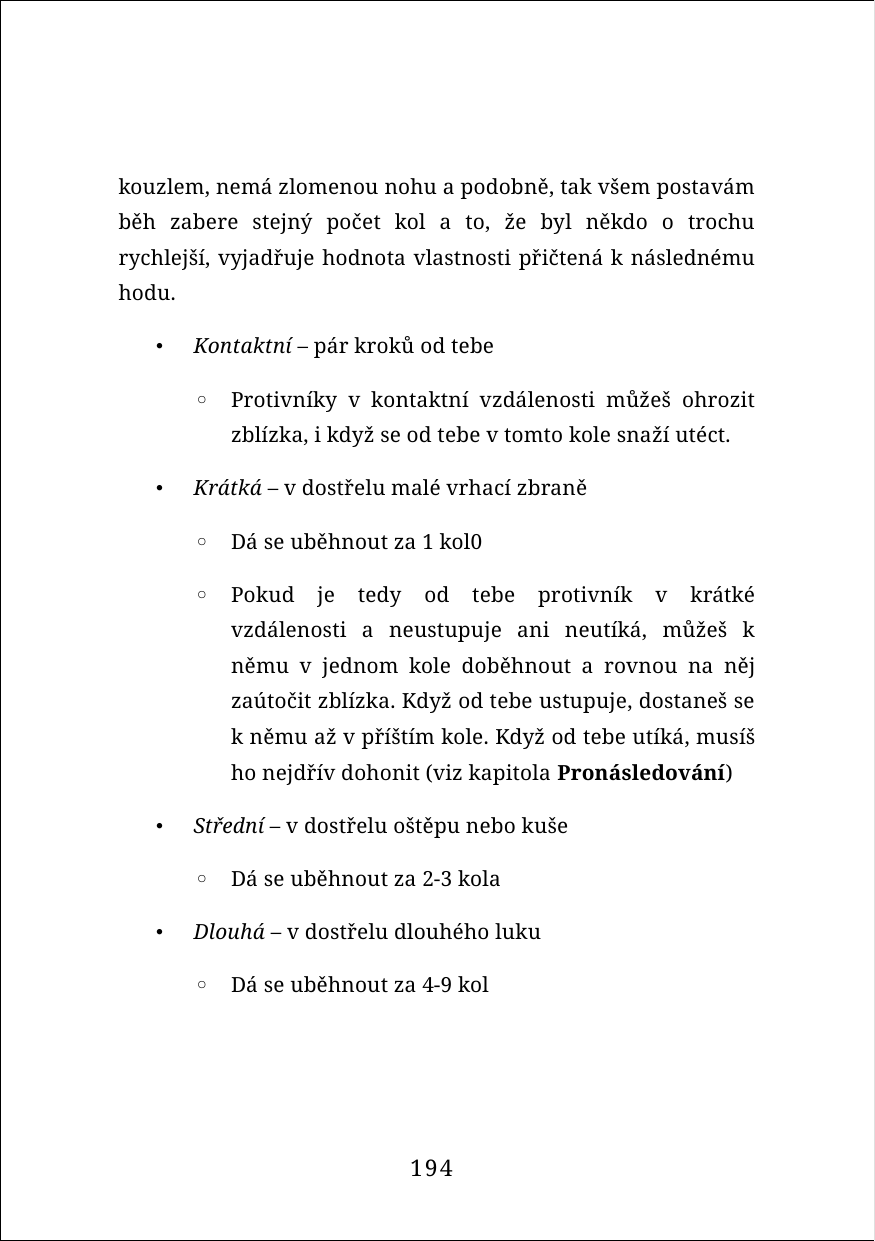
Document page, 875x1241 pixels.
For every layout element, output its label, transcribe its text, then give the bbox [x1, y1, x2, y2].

list Pokud je tedy od tebe protivník v krátké vzdálenosti a neustupuje ani neutíká, můžeš k němu v jednom kole doběhnout a rovnou na něj zaútočit zblízka. Když od tebe ustupuje, dostaneš se k němu až v příštím kole. Když od tebe utíká, musíš ho nejdřív dohonit (viz kapitola Pronásledování) [193, 580, 756, 786]
list Protivníky v kontaktní vzdálenosti můžeš ohrozit zblízka, i když se od tebe v tomto kole snaží utéct. [193, 385, 756, 449]
list Dá se uběhnout za 1 kol0 [193, 527, 756, 555]
list Dá se uběhnout za 4-9 kol [193, 971, 756, 999]
list Kontaktní – pár kroků od tebe [156, 332, 756, 360]
list Krátká – v dostřelu malé vrhací zbraně [156, 473, 756, 502]
list Střední – v dostřelu oštěpu nebo kuše [156, 811, 756, 839]
text kouzlem, nemá zlomenou nohu a podobně, tak všem postavám běh zabere stejný počet kol a to, že byl někdo o trochu rychlejší, vyjadřuje hodnota vlastnosti přičtená k následnému hodu. [118, 172, 756, 307]
list Dlouhá – v dostřelu dlouhého luku [156, 917, 756, 946]
list Dá se uběhnout za 2-3 kola [193, 864, 756, 892]
